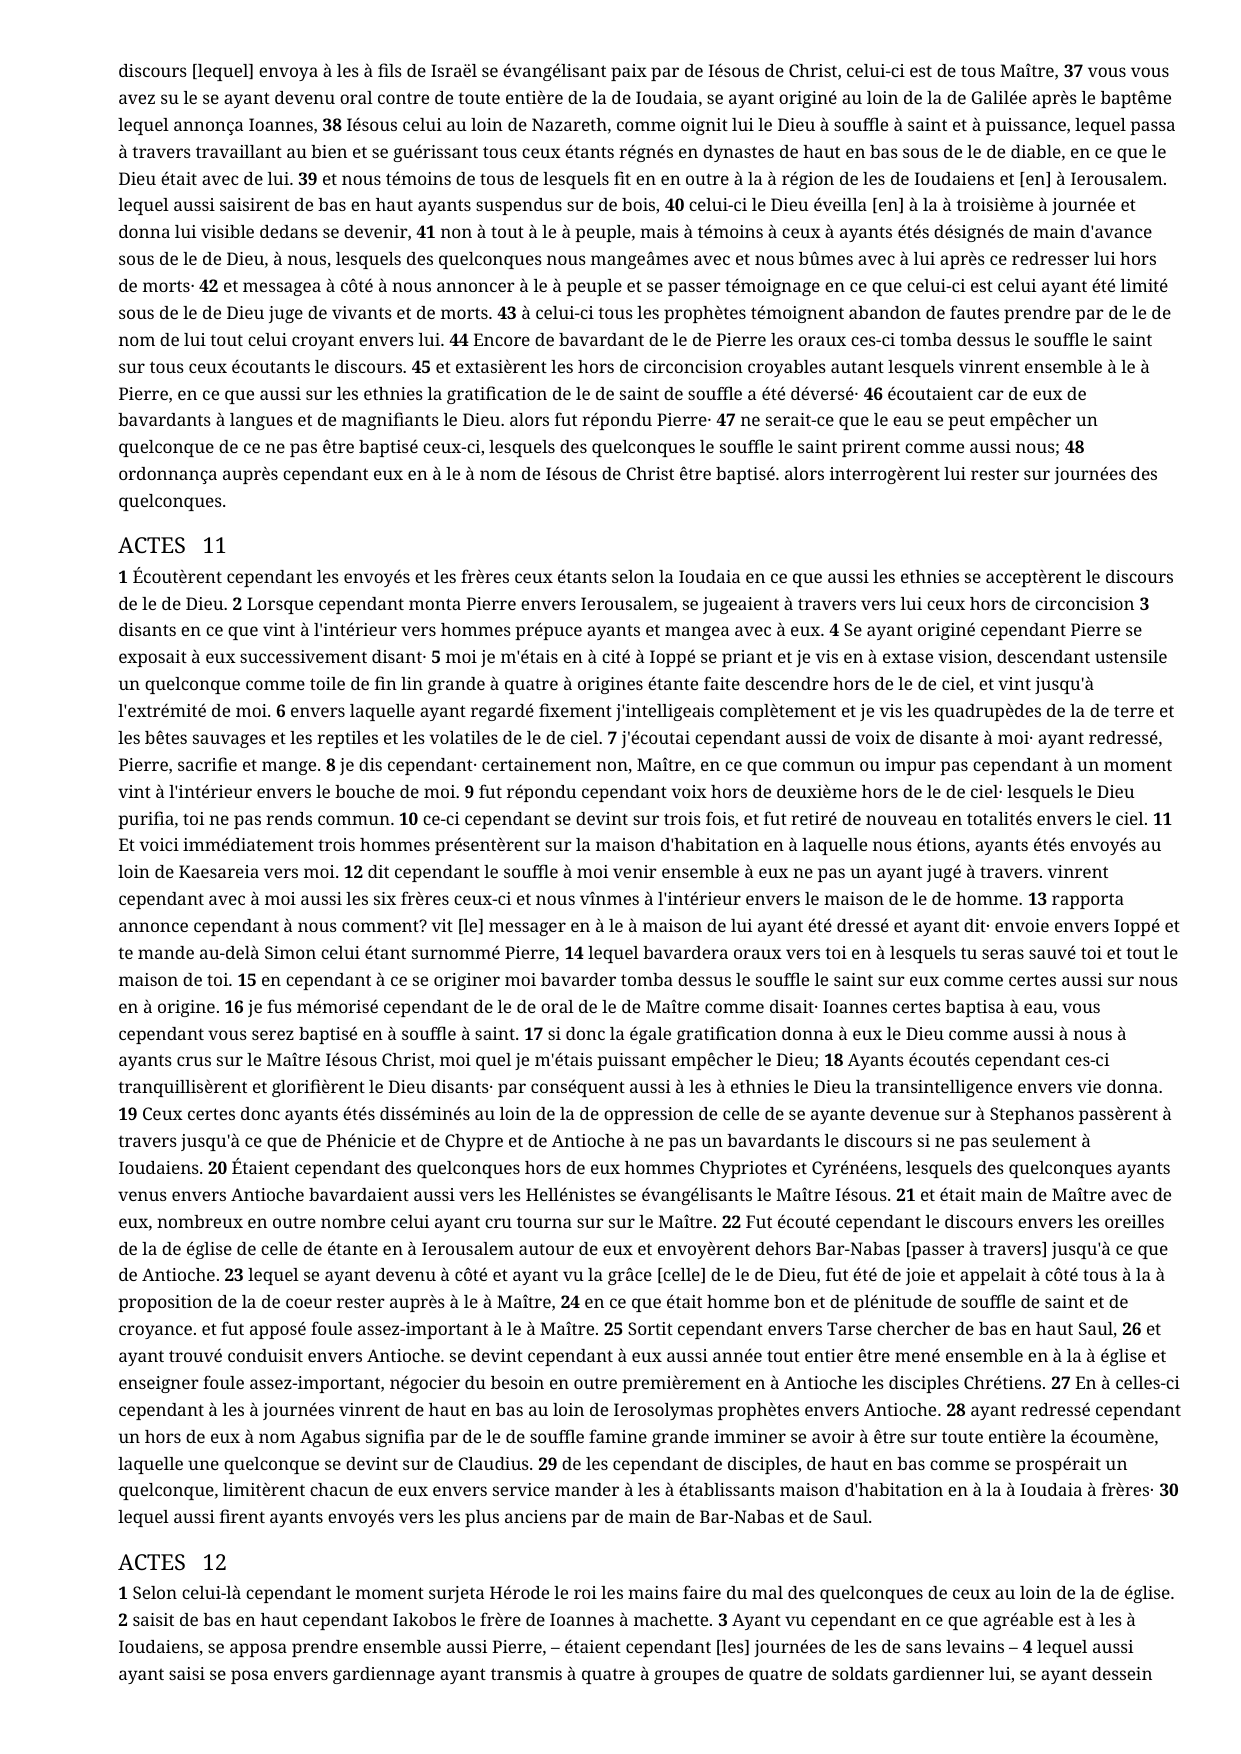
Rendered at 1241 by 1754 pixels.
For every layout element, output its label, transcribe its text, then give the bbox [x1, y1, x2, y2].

text 1 Selon celui-là cependant le moment surjeta Hérode le roi les mains faire du mal des quelconques de ceux au loin de la de église. 2 saisit de bas en haut cependant Iakobos le frère de Ioannes à machette. 3 Ayant vu cependant en ce que agréable est à les à Ioudaiens, se apposa prendre ensemble aussi Pierre, – étaient cependant [les] journées de les de sans levains – 4 lequel aussi ayant saisi se posa envers gardiennage ayant transmis à quatre à groupes de quatre de soldats gardienner lui, se ayant dessein [118, 1581, 1181, 1685]
text ACTES 12 [118, 1547, 1181, 1577]
text discours [lequel] envoya à les à fils de Israël se évangélisant paix par de Iésous de Christ, celui-ci est de tous Maître, 37 vous vous avez su le se ayant devenu oral contre de toute entière de la de Ioudaia, se ayant originé au loin de la de Galilée après le baptême lequel annonça Ioannes, 38 Iésous celui au loin de Nazareth, comme oignit lui le Dieu à souffle à saint et à puissance, lequel passa à travers travaillant au bien et se guérissant tous ceux étants régnés en dynastes de haut en bas sous de le de diable, en ce que le Dieu était avec de lui. 39 et nous témoins de tous de lesquels fit en en outre à la à région de les de Ioudaiens et [en] à Ierousalem. lequel aussi saisirent de bas en haut ayants suspendus sur de bois, 40 celui-ci le Dieu éveilla [en] à la à troisième à journée et donna lui visible dedans se devenir, 41 non à tout à le à peuple, mais à témoins à ceux à ayants étés désignés de main d'avance sous de le de Dieu, à nous, lesquels des quelconques nous mangeâmes avec et nous bûmes avec à lui après ce redresser lui hors de morts· 42 et messagea à côté à nous annoncer à le à peuple et se passer témoignage en ce que celui-ci est celui ayant été limité sous de le de Dieu juge de vivants et de morts. 43 à celui-ci tous les prophètes témoignent abandon de fautes prendre par de le de nom de lui tout celui croyant envers lui. 44 Encore de bavardant de le de Pierre les oraux ces-ci tomba dessus le souffle le saint sur tous ceux écoutants le discours. 45 et extasièrent les hors de circoncision croyables autant lesquels vinrent ensemble à le à Pierre, en ce que aussi sur les ethnies la gratification de le de saint de souffle a été déversé· 46 écoutaient car de eux de bavardants à langues et de magnifiants le Dieu. alors fut répondu Pierre· 47 ne serait-ce que le eau se peut empêcher un quelconque de ce ne pas être baptisé ceux-ci, lesquels des quelconques le souffle le saint prirent comme aussi nous; 48 ordonnança auprès cependant eux en à le à nom de Iésous de Christ être baptisé. alors interrogèrent lui rester sur journées des quelconques. [118, 59, 1181, 512]
text ACTES 11 [118, 531, 1181, 560]
text 1 Écoutèrent cependant les envoyés et les frères ceux étants selon la Ioudaia en ce que aussi les ethnies se acceptèrent le discours de le de Dieu. 2 Lorsque cependant monta Pierre envers Ierousalem, se jugeaient à travers vers lui ceux hors de circoncision 3 disants en ce que vint à l'intérieur vers hommes prépuce ayants et mangea avec à eux. 4 Se ayant originé cependant Pierre se exposait à eux successivement disant· 5 moi je m'étais en à cité à Ioppé se priant et je vis en à extase vision, descendant ustensile un quelconque comme toile de fin lin grande à quatre à origines étante faite descendre hors de le de ciel, et vint jusqu'à l'extrémité de moi. 6 envers laquelle ayant regardé fixement j'intelligeais complètement et je vis les quadrupèdes de la de terre et les bêtes sauvages et les reptiles et les volatiles de le de ciel. 7 j'écoutai cependant aussi de voix de disante à moi· ayant redressé, Pierre, sacrifie et mange. 8 je dis cependant· certainement non, Maître, en ce que commun ou impur pas cependant à un moment vint à l'intérieur envers le bouche de moi. 9 fut répondu cependant voix hors de deuxième hors de le de ciel· lesquels le Dieu purifia, toi ne pas rends commun. 10 ce-ci cependant se devint sur trois fois, et fut retiré de nouveau en totalités envers le ciel. 11 Et voici immédiatement trois hommes présentèrent sur la maison d'habitation en à laquelle nous étions, ayants étés envoyés au loin de Kaesareia vers moi. 12 dit cependant le souffle à moi venir ensemble à eux ne pas un ayant jugé à travers. vinrent cependant avec à moi aussi les six frères ceux-ci et nous vînmes à l'intérieur envers le maison de le de homme. 13 rapporta annonce cependant à nous comment? vit [le] messager en à le à maison de lui ayant été dressé et ayant dit· envoie envers Ioppé et te mande au-delà Simon celui étant surnommé Pierre, 14 lequel bavardera oraux vers toi en à lesquels tu seras sauvé toi et tout le maison de toi. 15 en cependant à ce se originer moi bavarder tomba dessus le souffle le saint sur eux comme certes aussi sur nous en à origine. 16 je fus mémorisé cependant de le de oral de le de Maître comme disait· Ioannes certes baptisa à eau, vous cependant vous serez baptisé en à souffle à saint. 17 si donc la égale gratification donna à eux le Dieu comme aussi à nous à ayants crus sur le Maître Iésous Christ, moi quel je m'étais puissant empêcher le Dieu; 18 Ayants écoutés cependant ces-ci tranquillisèrent et glorifièrent le Dieu disants· par conséquent aussi à les à ethnies le Dieu la transintelligence envers vie donna. 19 Ceux certes donc ayants étés disséminés au loin de la de oppression de celle de se ayante devenue sur à Stephanos passèrent à travers jusqu'à ce que de Phénicie et de Chypre et de Antioche à ne pas un bavardants le discours si ne pas seulement à Ioudaiens. 20 Étaient cependant des quelconques hors de eux hommes Chypriotes et Cyrénéens, lesquels des quelconques ayants venus envers Antioche bavardaient aussi vers les Hellénistes se évangélisants le Maître Iésous. 21 et était main de Maître avec de eux, nombreux en outre nombre celui ayant cru tourna sur sur le Maître. 22 Fut écouté cependant le discours envers les oreilles de la de église de celle de étante en à Ierousalem autour de eux et envoyèrent dehors Bar-Nabas [passer à travers] jusqu'à ce que de Antioche. 23 lequel se ayant devenu à côté et ayant vu la grâce [celle] de le de Dieu, fut été de joie et appelait à côté tous à la à proposition de la de coeur rester auprès à le à Maître, 24 en ce que était homme bon et de plénitude de souffle de saint et de croyance. et fut apposé foule assez-important à le à Maître. 25 Sortit cependant envers Tarse chercher de bas en haut Saul, 26 et ayant trouvé conduisit envers Antioche. se devint cependant à eux aussi année tout entier être mené ensemble en à la à église et enseigner foule assez-important, négocier du besoin en outre premièrement en à Antioche les disciples Chrétiens. 27 En à celles-ci cependant à les à journées vinrent de haut en bas au loin de Ierosolymas prophètes envers Antioche. 28 ayant redressé cependant un hors de eux à nom Agabus signifia par de le de souffle famine grande imminer se avoir à être sur toute entière la écoumène, laquelle une quelconque se devint sur de Claudius. 29 de les cependant de disciples, de haut en bas comme se prospérait un quelconque, limitèrent chacun de eux envers service mander à les à établissants maison d'habitation en à la à Ioudaia à frères· 30 lequel aussi firent ayants envoyés vers les plus anciens par de main de Bar-Nabas et de Saul. [118, 565, 1181, 1529]
